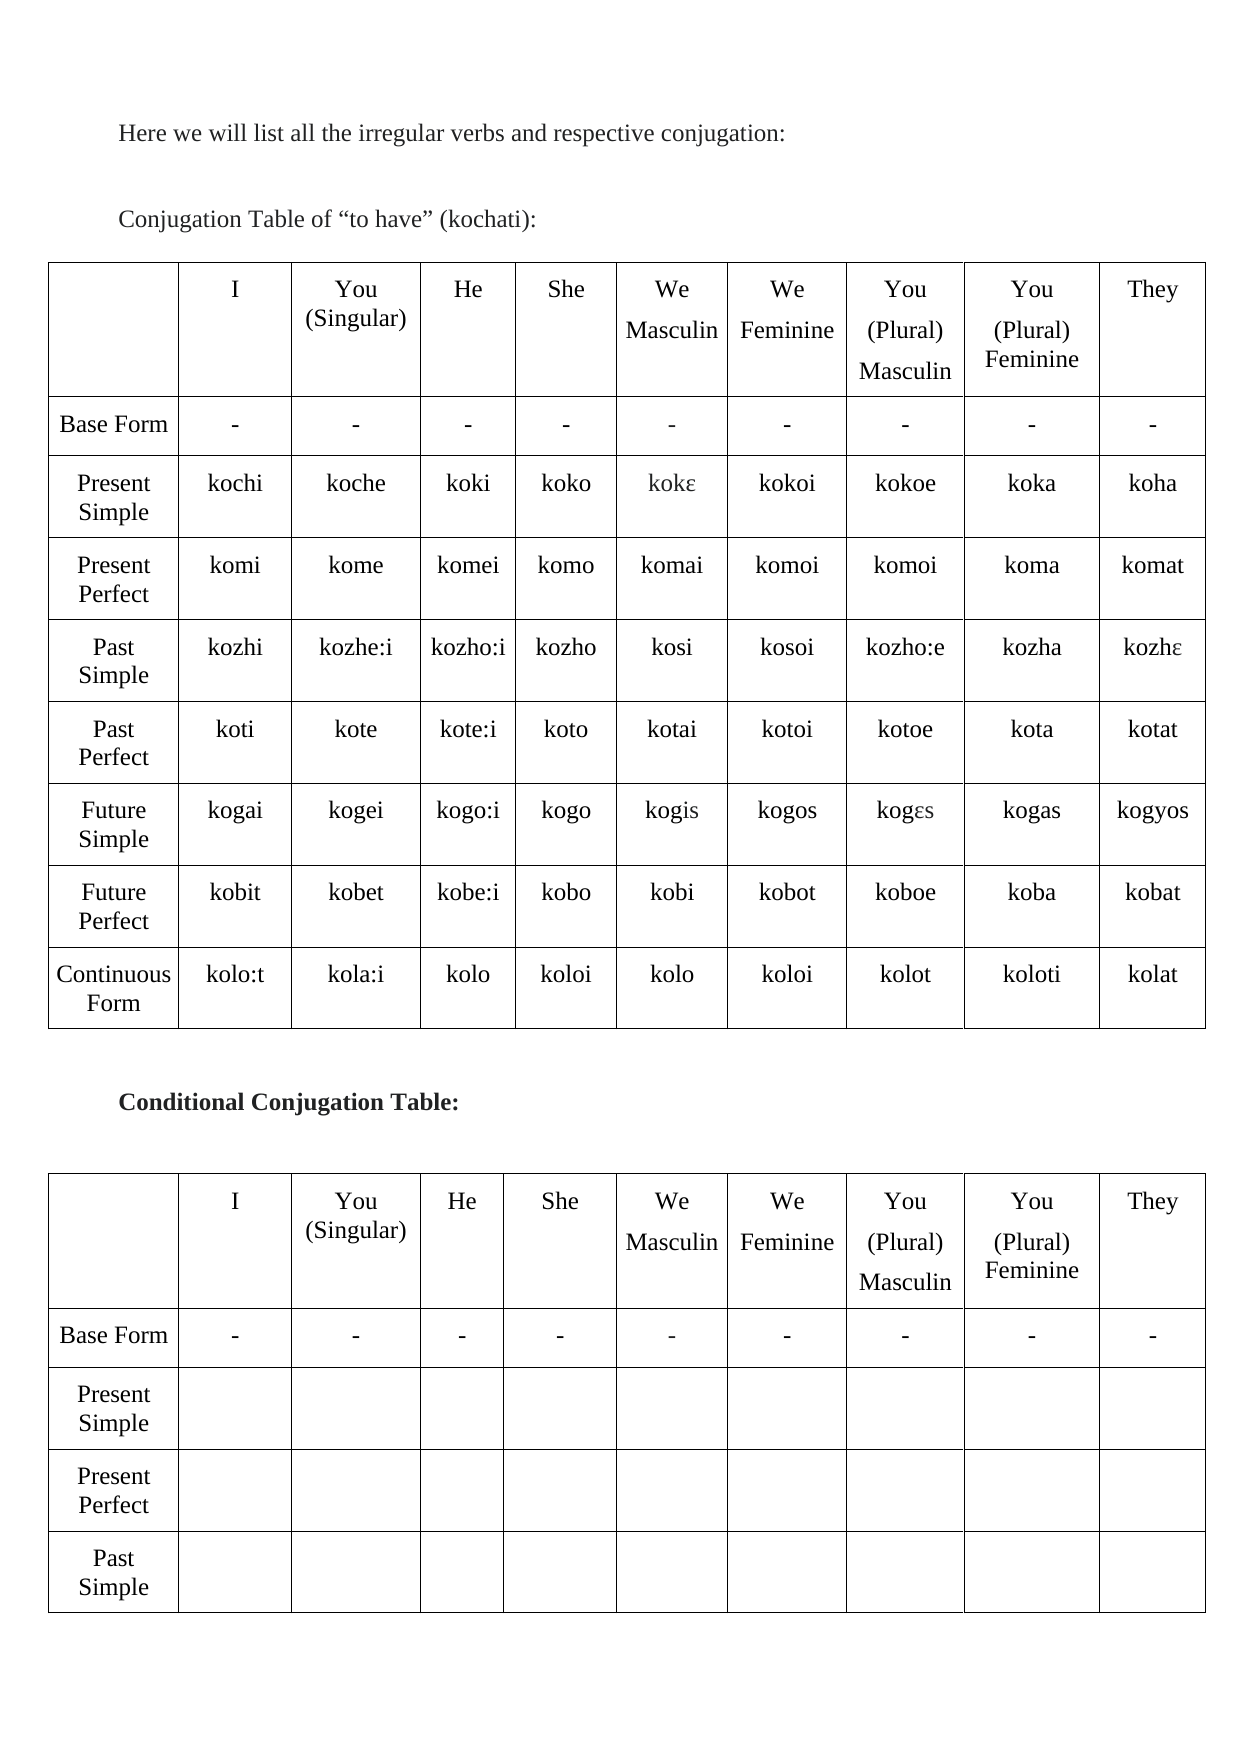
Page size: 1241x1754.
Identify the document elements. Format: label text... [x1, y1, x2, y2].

table_cell kogo [516, 784, 616, 865]
table_cell [1100, 1532, 1205, 1612]
table_cell kobet [292, 866, 420, 947]
text Here we will list all the irregular verbs and respective conjugation: [118, 118, 1122, 147]
table_cell koki [421, 456, 515, 537]
table_cell [617, 1450, 727, 1531]
table_cell [421, 1532, 503, 1612]
table_cell kozho:e [847, 620, 963, 701]
table_header We Masculin [617, 263, 727, 396]
table_cell koha [1100, 456, 1205, 537]
table_cell [847, 1450, 963, 1531]
table_cell kotoe [847, 702, 963, 783]
table_cell - [504, 1309, 616, 1367]
table_cell [847, 1368, 963, 1449]
table_header We Feminine [728, 1174, 846, 1308]
table_cell koloti [965, 948, 1099, 1028]
table_cell - [1100, 397, 1205, 455]
table_cell - [1100, 1309, 1205, 1367]
table_cell [728, 1532, 846, 1612]
table_cell kobat [1100, 866, 1205, 947]
table_header I [179, 263, 291, 396]
table_header [49, 1174, 178, 1308]
table_cell kolat [1100, 948, 1205, 1028]
table_cell - [965, 397, 1099, 455]
table_cell kozha [965, 620, 1099, 701]
table_cell [965, 1368, 1099, 1449]
table_cell [728, 1450, 846, 1531]
table_cell kogis [617, 784, 727, 865]
table_cell komo [516, 538, 616, 619]
table_cell kozhi [179, 620, 291, 701]
table_cell koche [292, 456, 420, 537]
table_cell Present Simple [49, 456, 178, 537]
table_cell komoi [847, 538, 963, 619]
table_cell kogo:i [421, 784, 515, 865]
table_cell Continuous Form [49, 948, 178, 1028]
table_cell - [421, 1309, 503, 1367]
table_cell koti [179, 702, 291, 783]
table_header We Masculin [617, 1174, 727, 1308]
table_cell koka [965, 456, 1099, 537]
table_cell kome [292, 538, 420, 619]
table_cell Past Simple [49, 620, 178, 701]
table_cell - [617, 1309, 727, 1367]
table_cell - [847, 397, 963, 455]
table_cell koto [516, 702, 616, 783]
table_cell [292, 1368, 420, 1449]
text Conjugation Table of “to have” (kochati): [118, 204, 1122, 233]
table_cell [292, 1532, 420, 1612]
table_cell kozhe:i [292, 620, 420, 701]
table_cell [617, 1532, 727, 1612]
table_cell - [179, 397, 291, 455]
table_cell Future Simple [49, 784, 178, 865]
table_cell [965, 1532, 1099, 1612]
table_cell Base Form [49, 397, 178, 455]
table_cell kobit [179, 866, 291, 947]
table_cell [965, 1450, 1099, 1531]
table_cell [847, 1532, 963, 1612]
table_cell Present Perfect [49, 1450, 178, 1531]
table_cell komat [1100, 538, 1205, 619]
table_header They [1100, 263, 1205, 396]
table_cell koko [516, 456, 616, 537]
table_cell koma [965, 538, 1099, 619]
table_cell - [292, 1309, 420, 1367]
table_cell Base Form [49, 1309, 178, 1367]
table_cell kolo [421, 948, 515, 1028]
table_cell [504, 1532, 616, 1612]
table_cell [504, 1450, 616, 1531]
table_header I [179, 1174, 291, 1308]
table_cell kokɛ [617, 456, 727, 537]
table_cell koba [965, 866, 1099, 947]
table_header She [504, 1174, 616, 1308]
table_cell Past Simple [49, 1532, 178, 1612]
table_header He [421, 263, 515, 396]
table_cell koboe [847, 866, 963, 947]
table_cell [179, 1450, 291, 1531]
table_cell komei [421, 538, 515, 619]
table_cell Present Perfect [49, 538, 178, 619]
table_cell kote [292, 702, 420, 783]
table_cell [292, 1450, 420, 1531]
table_header We Feminine [728, 263, 846, 396]
table_cell [421, 1450, 503, 1531]
table_cell [1100, 1368, 1205, 1449]
table_cell kogai [179, 784, 291, 865]
table_cell kogas [965, 784, 1099, 865]
table_cell [617, 1368, 727, 1449]
table_cell kolo [617, 948, 727, 1028]
table_cell kolot [847, 948, 963, 1028]
table_header You (Plural) Masculin [847, 1174, 963, 1308]
table_cell kozhɛ [1100, 620, 1205, 701]
table_cell kota [965, 702, 1099, 783]
table_cell kotoi [728, 702, 846, 783]
table_cell kogɛs [847, 784, 963, 865]
table_cell kosi [617, 620, 727, 701]
table_header They [1100, 1174, 1205, 1308]
table_header You (Singular) [292, 263, 420, 396]
table_cell - [516, 397, 616, 455]
table_cell [179, 1532, 291, 1612]
table_header You (Plural) Masculin [847, 263, 963, 396]
table_cell kokoi [728, 456, 846, 537]
table_cell - [292, 397, 420, 455]
table_header You (Singular) [292, 1174, 420, 1308]
table_cell Future Perfect [49, 866, 178, 947]
table_cell komoi [728, 538, 846, 619]
table_cell koloi [728, 948, 846, 1028]
table_cell kote:i [421, 702, 515, 783]
table_header He [421, 1174, 503, 1308]
table_cell kolo:t [179, 948, 291, 1028]
table_cell - [965, 1309, 1099, 1367]
table_cell [421, 1368, 503, 1449]
table_cell - [421, 397, 515, 455]
table_cell kokoe [847, 456, 963, 537]
table_cell kobi [617, 866, 727, 947]
table_cell Past Perfect [49, 702, 178, 783]
table_cell [504, 1368, 616, 1449]
table_cell kosoi [728, 620, 846, 701]
table_cell - [179, 1309, 291, 1367]
table_cell [1100, 1450, 1205, 1531]
table_cell Present Simple [49, 1368, 178, 1449]
table_header [49, 263, 178, 396]
table_header She [516, 263, 616, 396]
table_cell kochi [179, 456, 291, 537]
table_cell kotai [617, 702, 727, 783]
table_cell komai [617, 538, 727, 619]
table_cell [179, 1368, 291, 1449]
table_cell kogos [728, 784, 846, 865]
table_cell koloi [516, 948, 616, 1028]
table_cell kozho:i [421, 620, 515, 701]
table_cell kobot [728, 866, 846, 947]
table_cell - [847, 1309, 963, 1367]
table_cell kobe:i [421, 866, 515, 947]
table_header You (Plural) Feminine [965, 1174, 1099, 1308]
table_cell - [728, 397, 846, 455]
table_cell [728, 1368, 846, 1449]
table_cell - [617, 397, 727, 455]
table_cell kozho [516, 620, 616, 701]
table_cell kotat [1100, 702, 1205, 783]
table_cell kogei [292, 784, 420, 865]
table_header You (Plural) Feminine [965, 263, 1099, 396]
table_cell - [728, 1309, 846, 1367]
text Conditional Conjugation Table: [118, 1087, 1122, 1116]
table_cell kobo [516, 866, 616, 947]
table_cell kola:i [292, 948, 420, 1028]
table_cell komi [179, 538, 291, 619]
table_cell kogyos [1100, 784, 1205, 865]
